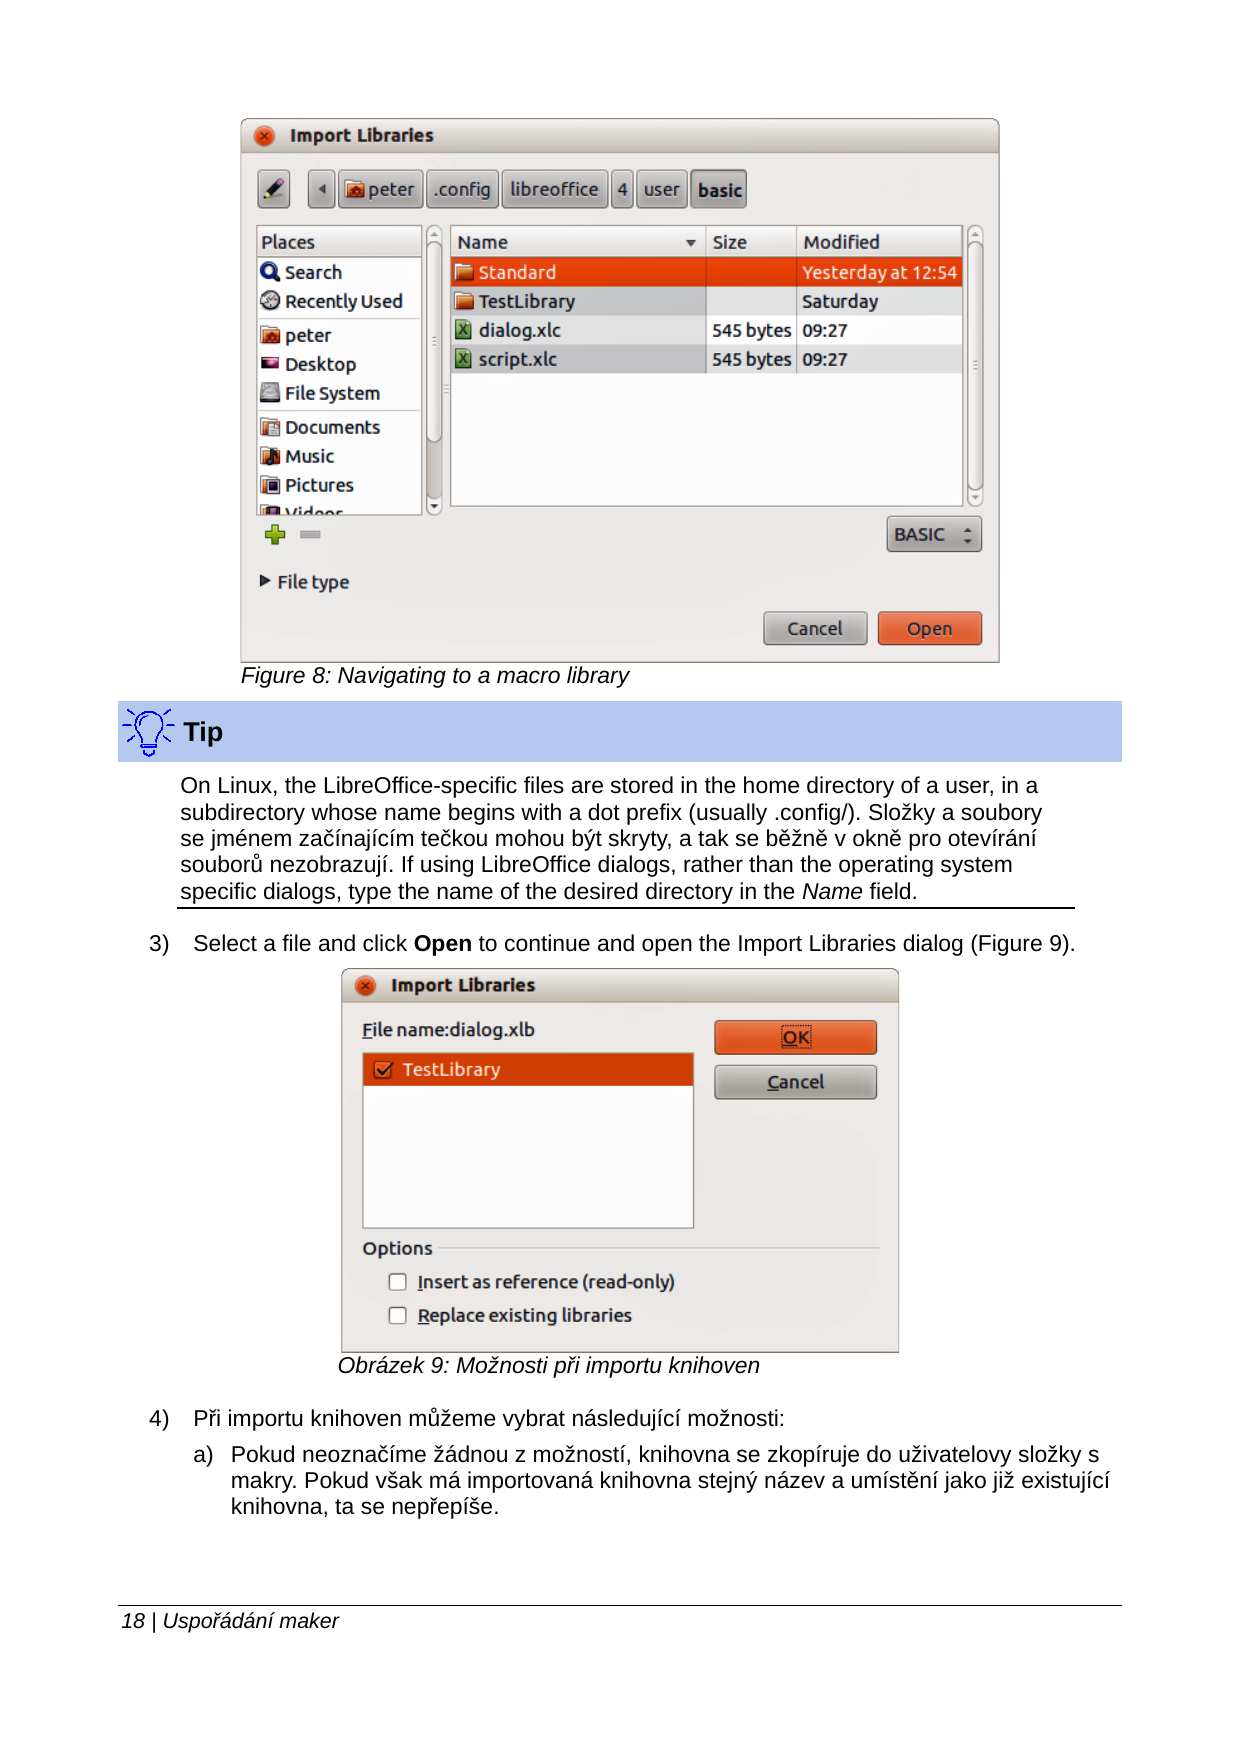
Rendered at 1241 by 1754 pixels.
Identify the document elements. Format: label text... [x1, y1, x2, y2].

picture [240, 118, 1000, 663]
picture [119, 701, 179, 761]
picture [341, 968, 900, 1353]
list Pokud neoznačíme žádnou z možností, knihovna se zkopíruje do uživatelovy složky s makry. Pokud však má importovaná knihovna stejný název a umístění jako již existující knihovna, ta se nepřepíše. [193, 1441, 1122, 1519]
list Select a file and click Open to continue and open the Import Libraries dialog (Figure 9). [169, 930, 1122, 957]
text Figure 8: Navigating to a macro library [241, 663, 1000, 689]
text On Linux, the LibreOffice-specific files are stored in the home directory of a user, in a subdirectory whose name begins with a dot prefix (usually .config/). Složky a soubory se jménem začínajícím tečkou mohou být skryty, a tak se běžně v okně pro otevírání souborů nezobrazují. If using LibreOffice dialogs, rather than the operating system specific dialogs, type the name of the desired directory in the Name field. [177, 769, 1075, 907]
text Obrázek 9: Možnosti při importu knihoven [337, 1353, 903, 1379]
list Při importu knihoven můžeme vybrat následující možnosti: [169, 1405, 1122, 1432]
subtitle Tip [118, 701, 1122, 762]
